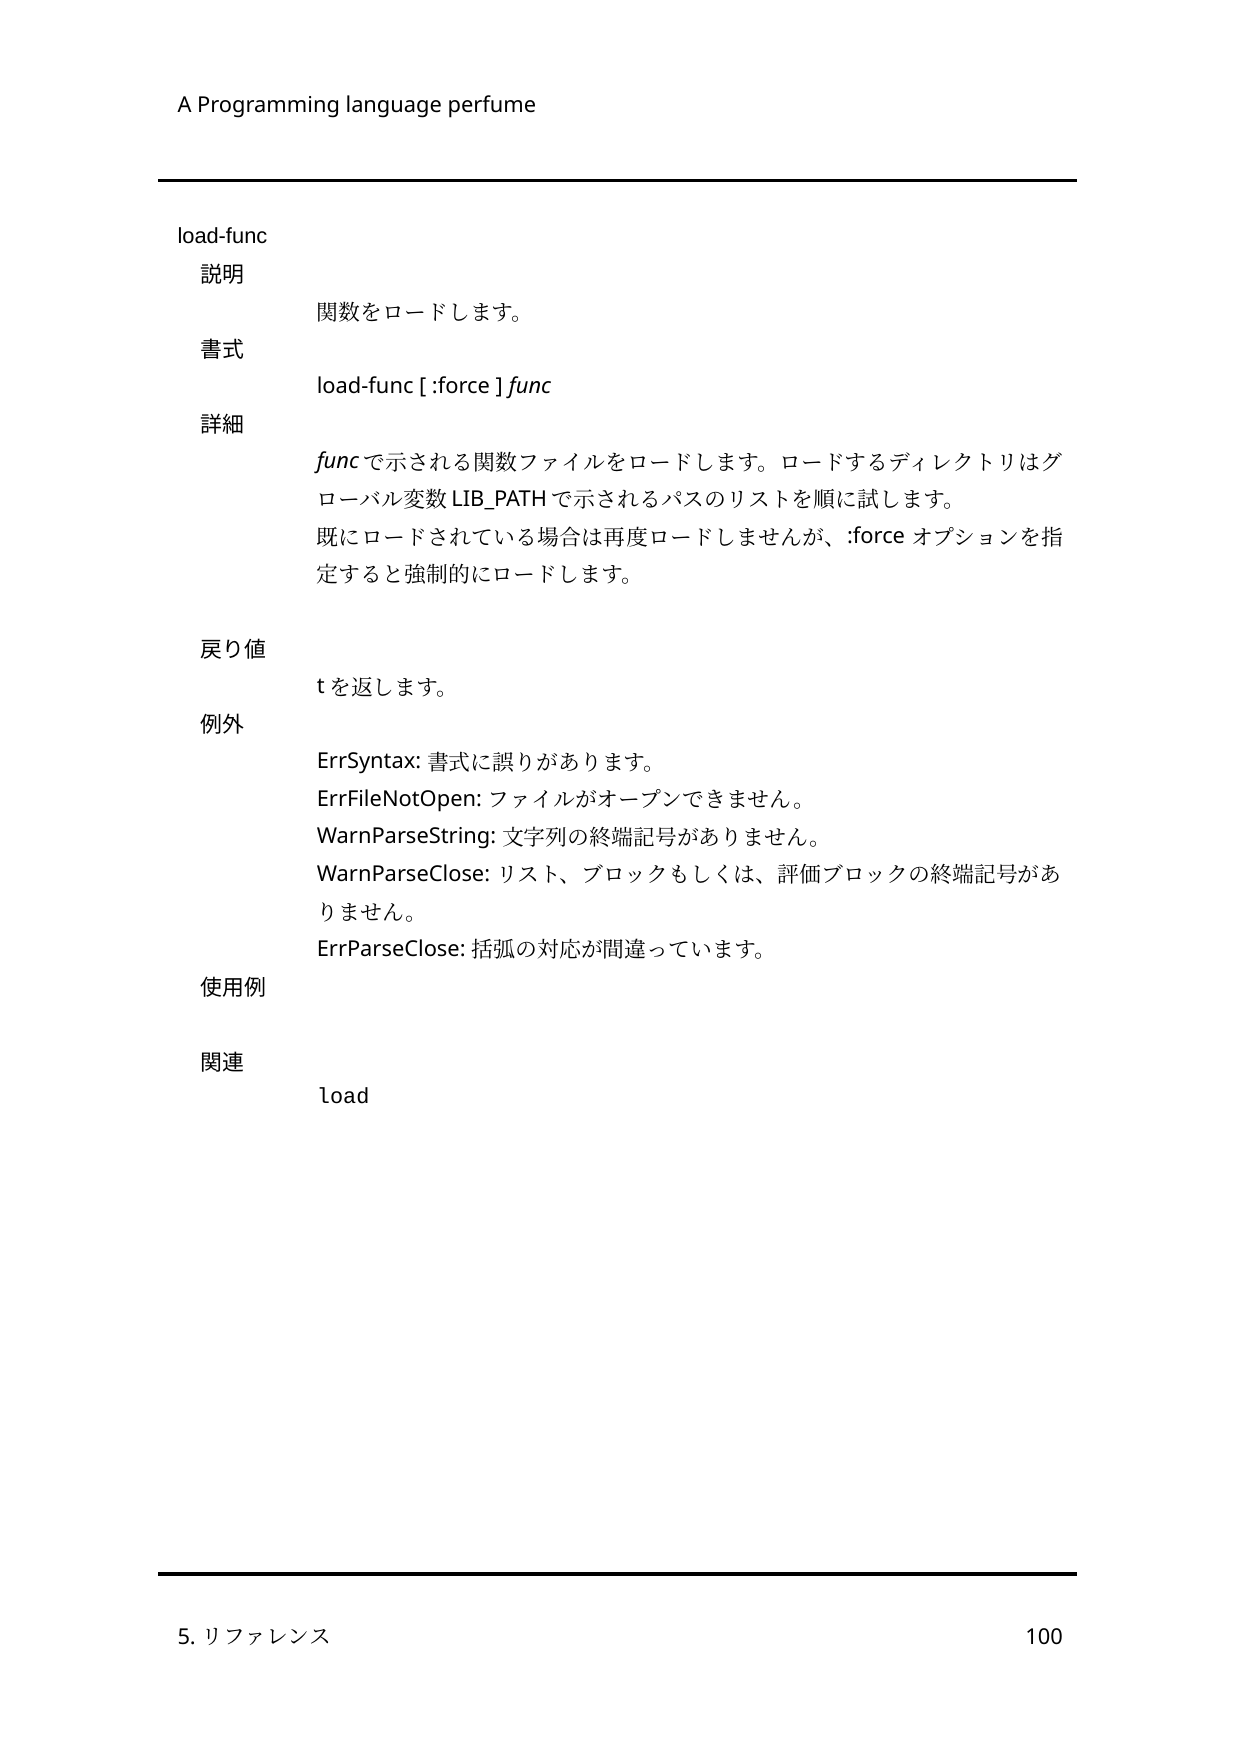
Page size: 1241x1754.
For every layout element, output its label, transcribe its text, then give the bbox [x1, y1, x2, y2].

table_header 説明 [200, 254, 317, 329]
table_cell load-func [ :force ] func [317, 329, 1063, 404]
table_cell funcで示される関数ファイルをロードします。ロードするディレクトリはグローバル変数LIB_PATHで示されるパスのリストを順に試します。 既にロードされている場合は再度ロードしませんが、:force オプションを指定すると強制的にロードします。 [317, 404, 1063, 604]
table_cell load [317, 1042, 1063, 1129]
table_cell tを返します。 [317, 604, 1063, 704]
subtitle load-func [177, 217, 1063, 254]
table_cell [317, 967, 1063, 1042]
table_cell 詳細 [200, 404, 317, 604]
table_cell 戻り値 [200, 604, 317, 704]
table_cell ErrSyntax: 書式に誤りがあります。 ErrFileNotOpen: ファイルがオープンできません。 WarnParseString: 文字列の終端記号がありません。 WarnParseClose: リスト、ブロックもしくは、評価ブロックの終端記号がありません。 ErrParseClose: 括弧の対応が間違っています。 [317, 704, 1063, 967]
table_cell 使用例 [200, 967, 317, 1042]
table_cell 例外 [200, 704, 317, 967]
table_header 関数をロードします。 [317, 254, 1063, 329]
table_cell 書式 [200, 329, 317, 404]
table_cell 関連 [200, 1042, 317, 1129]
